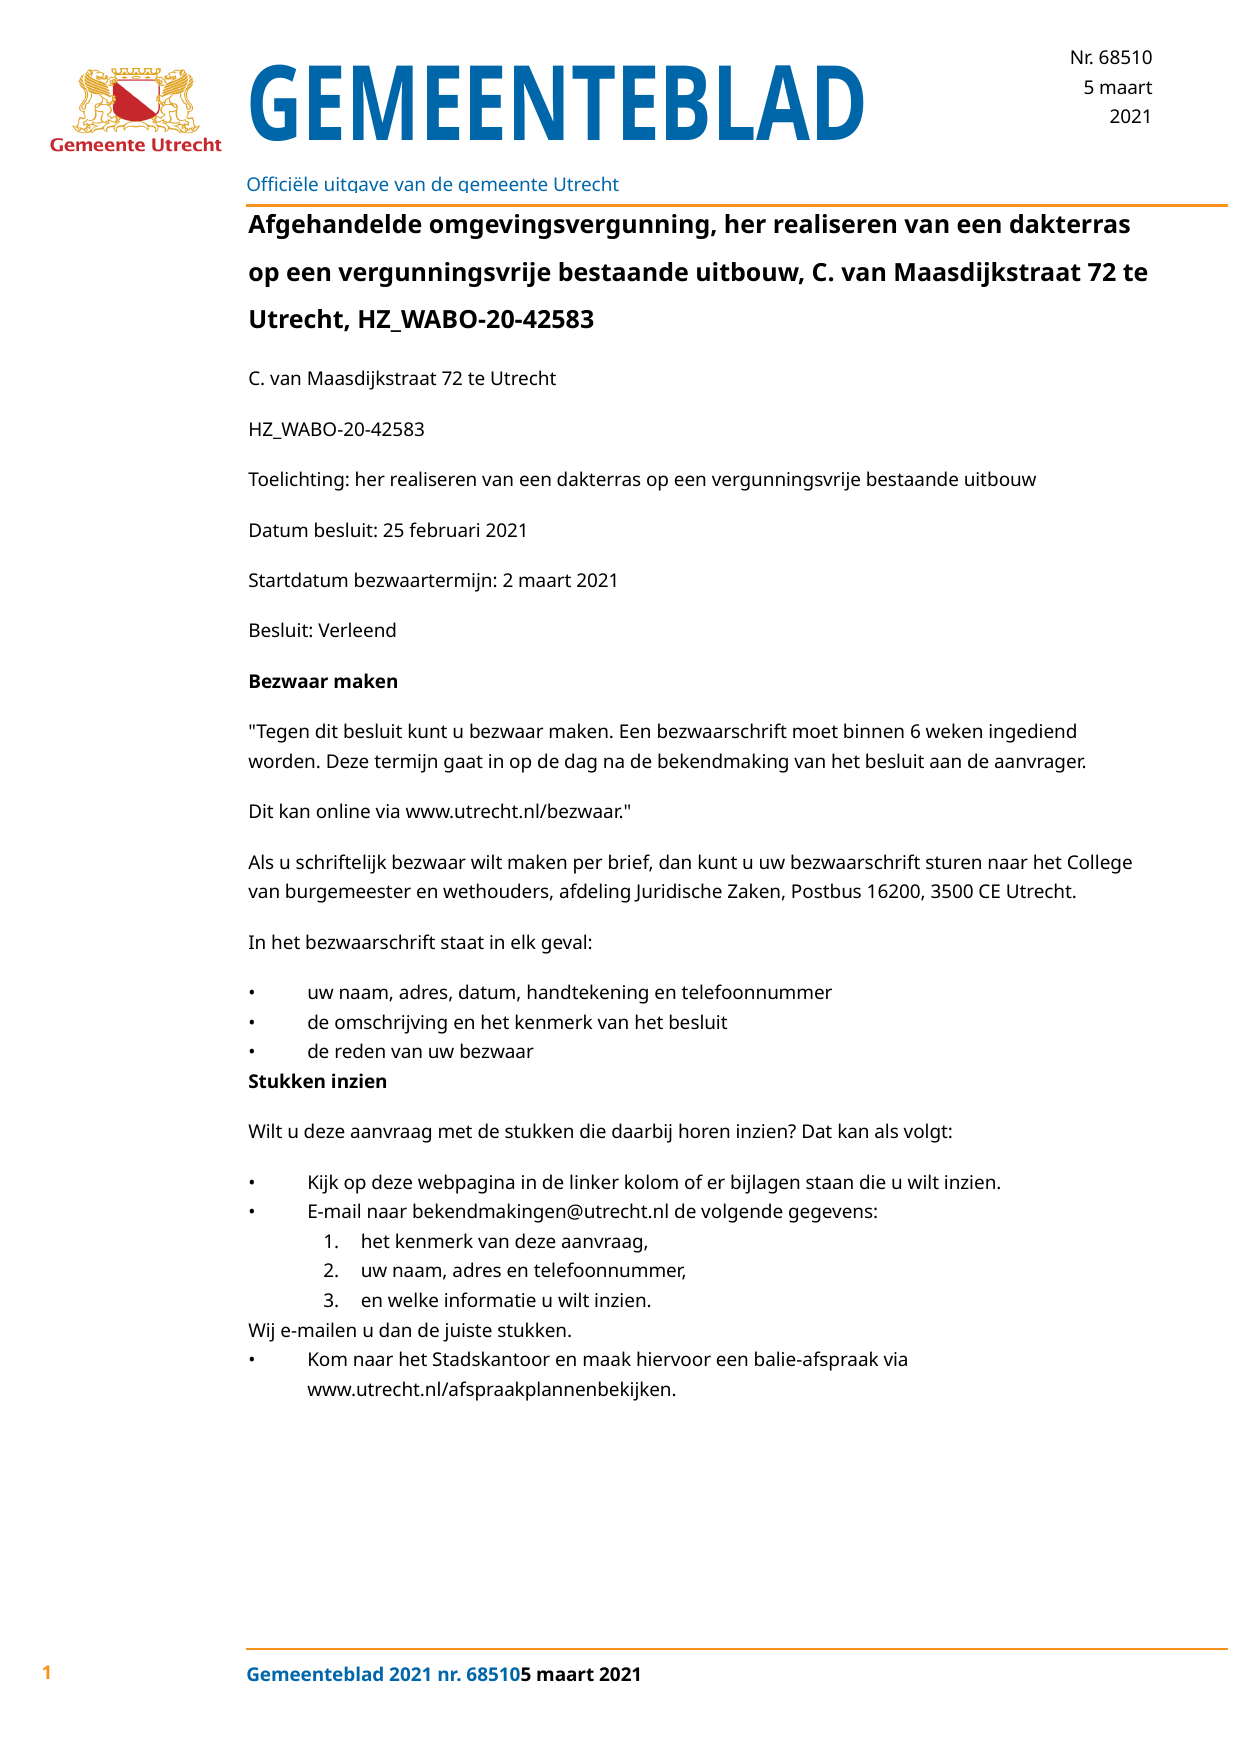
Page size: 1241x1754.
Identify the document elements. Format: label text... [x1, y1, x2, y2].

text Datum besluit: 25 februari 2021 [248, 517, 1152, 542]
text Besluit: Verleend [248, 618, 1152, 643]
text Startdatum bezwaartermijn: 2 maart 2021 [248, 567, 1152, 593]
text Afgehandelde omgevingsvergunning, her realiseren van een dakterras op een vergunningsvrije bestaande uitbouw, C. van Maasdijkstraat 72 te Utrecht, HZ_WABO-20-42583 [248, 207, 1152, 336]
list E-mail naar bekendmakingen@utrecht.nl de volgende gegevens: [248, 1198, 1152, 1224]
picture [41, 47, 231, 172]
text Wilt u deze aanvraag met de stukken die daarbij horen inzien? Dat kan als volgt: [248, 1118, 1152, 1144]
text Dit kan online via www.utrecht.nl/bezwaar." [248, 798, 1152, 824]
list de reden van uw bezwaar [248, 1038, 1152, 1064]
list uw naam, adres en telefoonnummer, [323, 1258, 1152, 1283]
list Kijk op deze webpagina in de linker kolom of er bijlagen staan die u wilt inzien. [248, 1169, 1152, 1194]
list de omschrijving en het kenmerk van het besluit [248, 1009, 1152, 1034]
text HZ_WABO-20-42583 [248, 416, 1152, 442]
text Toelichting: her realiseren van een dakterras op een vergunningsvrije bestaande uitbouw [248, 466, 1152, 492]
list Kom naar het Stadskantoor en maak hiervoor een balie-afspraak via www.utrecht.nl/afspraakplannenbekijken. [248, 1346, 1152, 1402]
text "Tegen dit besluit kunt u bezwaar maken. Een bezwaarschrift moet binnen 6 weken ingediend worden. Deze termijn gaat in op de dag na de bekendmaking van het besluit aan de aanvrager. [248, 718, 1152, 774]
text Als u schriftelijk bezwaar wilt maken per brief, dan kunt u uw bezwaarschrift sturen naar het College van burgemeester en wethouders, afdeling Juridische Zaken, Postbus 16200, 3500 CE Utrecht. [248, 849, 1152, 904]
text In het bezwaarschrift staat in elk geval: [248, 929, 1152, 954]
list uw naam, adres, datum, handtekening en telefoonnummer [248, 979, 1152, 1005]
text Wij e-mailen u dan de juiste stukken. [248, 1317, 1152, 1342]
list en welke informatie u wilt inzien. [323, 1287, 1152, 1313]
text Bezwaar maken [248, 668, 1152, 694]
list het kenmerk van deze aanvraag, [323, 1228, 1152, 1254]
text Stukken inzien [248, 1068, 1152, 1094]
text C. van Maasdijkstraat 72 te Utrecht [248, 366, 1152, 391]
